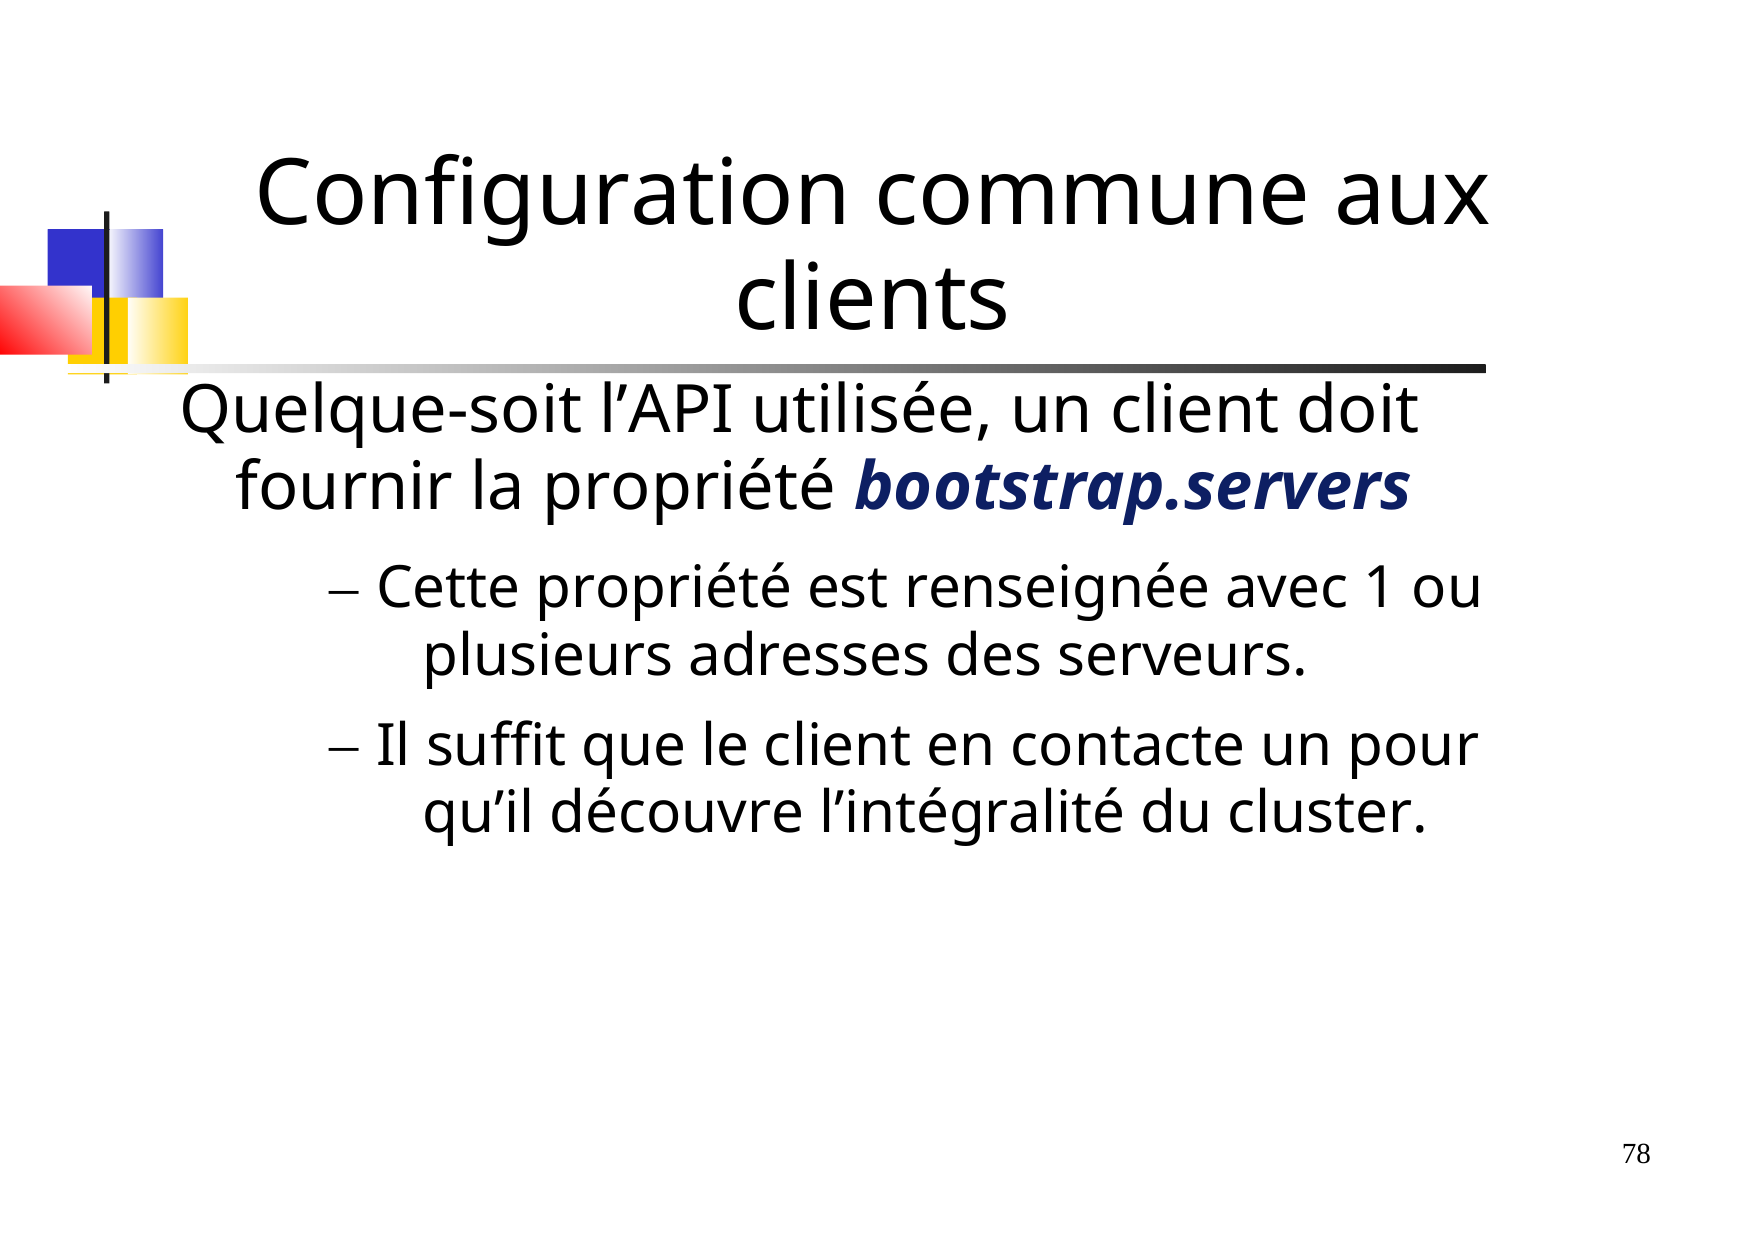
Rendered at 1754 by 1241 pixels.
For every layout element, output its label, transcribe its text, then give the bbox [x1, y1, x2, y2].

title Configuration commune aux clients [179, 139, 1567, 351]
list Quelque-soit l’API utilisée, un client doit fournir la propriété bootstrap.servers Cette propriété est renseignée avec 1 ou plusieurs adresses des serveurs. Il suffit que le client en contacte un pour qu’il découvre l’intégralité du cluster. [179, 371, 1567, 1091]
